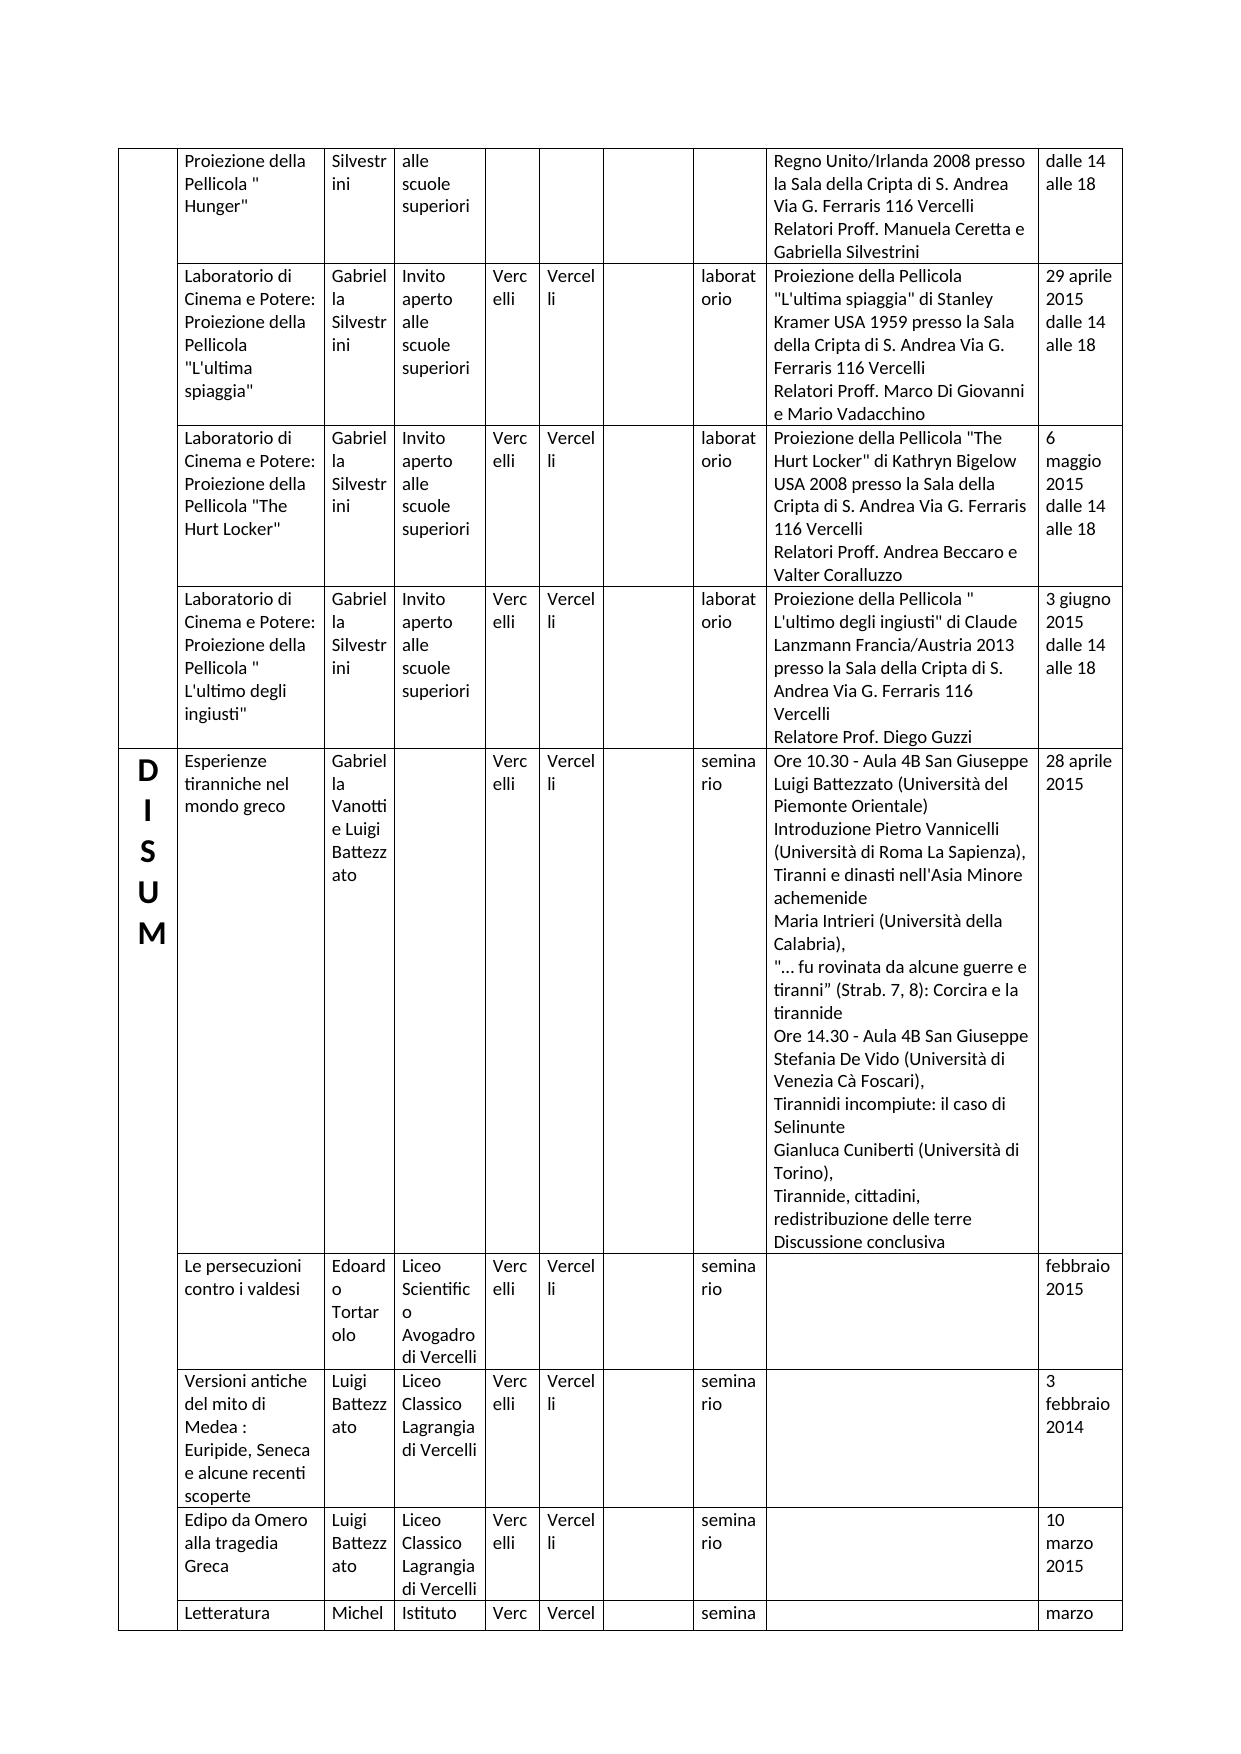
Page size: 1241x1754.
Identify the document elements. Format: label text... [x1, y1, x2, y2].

table_cell Michel [325, 1601, 394, 1629]
table_cell Invito aperto alle scuole superiori [395, 264, 485, 425]
table_cell seminario [694, 1370, 766, 1507]
table_cell [767, 1508, 1038, 1600]
table_cell Vercelli [486, 426, 539, 586]
table_cell [604, 149, 693, 263]
table_cell [604, 1254, 693, 1368]
table_cell seminario [694, 1508, 766, 1600]
table_cell Istituto [395, 1601, 485, 1629]
table_cell [604, 1601, 693, 1629]
table_cell Le persecuzioni contro i valdesi [178, 1254, 324, 1368]
table_cell febbraio 2015 [1039, 1254, 1122, 1368]
table_cell Esperienze tiranniche nel mondo greco [178, 749, 324, 1253]
table_cell Vercel [540, 1601, 603, 1629]
table_cell Proiezione della Pellicola " Hunger" [178, 149, 324, 263]
table_cell Proiezione della Pellicola "L'ultima spiaggia" di Stanley Kramer USA 1959 presso la Sala della Cripta di S. Andrea Via G. Ferraris 116 Vercelli Relatori Proff. Marco Di Giovanni e Mario Vadacchino [767, 264, 1038, 425]
table_cell [540, 149, 603, 263]
table_cell Vercelli [486, 1370, 539, 1507]
table_cell seminario [694, 749, 766, 1253]
table_cell Silvestrini [325, 149, 394, 263]
table_cell Vercelli [540, 1370, 603, 1507]
table_cell [767, 1370, 1038, 1507]
table_cell marzo [1039, 1601, 1122, 1629]
table_cell Vercelli [486, 1254, 539, 1368]
table_cell Laboratorio di Cinema e Potere: Proiezione della Pellicola "The Hurt Locker" [178, 426, 324, 586]
table_cell [486, 149, 539, 263]
table_cell Vercelli [540, 1254, 603, 1368]
table_cell Laboratorio di Cinema e Potere: Proiezione della Pellicola " L'ultimo degli ingiusti" [178, 587, 324, 748]
table_cell Gabriella Silvestrini [325, 264, 394, 425]
table_cell Liceo Classico Lagrangia di Vercelli [395, 1508, 485, 1600]
table_cell Gabriella Silvestrini [325, 587, 394, 748]
table_cell Gabriella Silvestrini [325, 426, 394, 586]
table_cell [604, 264, 693, 425]
table_cell Luigi Battezzato [325, 1508, 394, 1600]
table_cell Vercelli [540, 264, 603, 425]
table_cell 10 marzo 2015 [1039, 1508, 1122, 1600]
table_cell Gabriella Vanotti e Luigi Battezzato [325, 749, 394, 1253]
table_cell [694, 149, 766, 263]
table_cell semina [694, 1601, 766, 1629]
table_cell Versioni antiche del mito di Medea : Euripide, Seneca e alcune recenti scoperte [178, 1370, 324, 1507]
table_cell [604, 426, 693, 586]
table_cell [604, 1508, 693, 1600]
table_cell Proiezione della Pellicola "The Hurt Locker" di Kathryn Bigelow USA 2008 presso la Sala della Cripta di S. Andrea Via G. Ferraris 116 Vercelli Relatori Proff. Andrea Beccaro e Valter Coralluzzo [767, 426, 1038, 586]
table_cell alle scuole superiori [395, 149, 485, 263]
table_cell 6 maggio 2015 dalle 14 alle 18 [1039, 426, 1122, 586]
table_cell Vercelli [540, 426, 603, 586]
table_cell Liceo Classico Lagrangia di Vercelli [395, 1370, 485, 1507]
table_cell Edipo da Omero alla tragedia Greca [178, 1508, 324, 1600]
table_cell Proiezione della Pellicola " L'ultimo degli ingiusti" di Claude Lanzmann Francia/Austria 2013 presso la Sala della Cripta di S. Andrea Via G. Ferraris 116 Vercelli Relatore Prof. Diego Guzzi [767, 587, 1038, 748]
table_cell dalle 14 alle 18 [1039, 149, 1122, 263]
table_cell Vercelli [486, 1508, 539, 1600]
table_cell Ore 10.30 - Aula 4B San Giuseppe Luigi Battezzato (Università del Piemonte Orientale) Introduzione Pietro Vannicelli (Università di Roma La Sapienza), Tiranni e dinasti nell'Asia Minore achemenide Maria Intrieri (Università della Calabria), "… fu rovinata da alcune guerre e tiranni” (Strab. 7, 8): Corcira e la tirannide Ore 14.30 - Aula 4B San Giuseppe Stefania De Vido (Università di Venezia Cà Foscari), Tirannidi incompiute: il caso di Selinunte Gianluca Cuniberti (Università di Torino), Tirannide, cittadini, redistribuzione delle terre Discussione conclusiva [767, 749, 1038, 1253]
table_cell 29 aprile 2015 dalle 14 alle 18 [1039, 264, 1122, 425]
table_cell Vercelli [540, 749, 603, 1253]
table_cell Vercelli [486, 264, 539, 425]
table_cell Laboratorio di Cinema e Potere: Proiezione della Pellicola "L'ultima spiaggia" [178, 264, 324, 425]
table_cell 28 aprile 2015 [1039, 749, 1122, 1253]
table_cell Letteratura [178, 1601, 324, 1629]
table_cell 3 febbraio 2014 [1039, 1370, 1122, 1507]
table_cell [604, 1370, 693, 1507]
table_cell Verc [486, 1601, 539, 1629]
table_cell [119, 149, 177, 748]
table_cell Vercelli [486, 749, 539, 1253]
table_cell Vercelli [486, 587, 539, 748]
table_cell DISUM [119, 749, 177, 1629]
table_cell Liceo Scientifico Avogadro di Vercelli [395, 1254, 485, 1368]
table_cell laboratorio [694, 587, 766, 748]
table_cell [604, 749, 693, 1253]
table_cell Luigi Battezzato [325, 1370, 394, 1507]
table_cell Regno Unito/Irlanda 2008 presso la Sala della Cripta di S. Andrea Via G. Ferraris 116 Vercelli Relatori Proff. Manuela Ceretta e Gabriella Silvestrini [767, 149, 1038, 263]
table_cell Edoardo Tortarolo [325, 1254, 394, 1368]
table_cell [604, 587, 693, 748]
table_cell laboratorio [694, 264, 766, 425]
table_cell laboratorio [694, 426, 766, 586]
table_cell Vercelli [540, 1508, 603, 1600]
table_cell Invito aperto alle scuole superiori [395, 426, 485, 586]
table_cell [767, 1601, 1038, 1629]
table_cell [767, 1254, 1038, 1368]
table_cell seminario [694, 1254, 766, 1368]
table_cell [395, 749, 485, 1253]
table_cell Invito aperto alle scuole superiori [395, 587, 485, 748]
table_cell 3 giugno 2015 dalle 14 alle 18 [1039, 587, 1122, 748]
table_cell Vercelli [540, 587, 603, 748]
